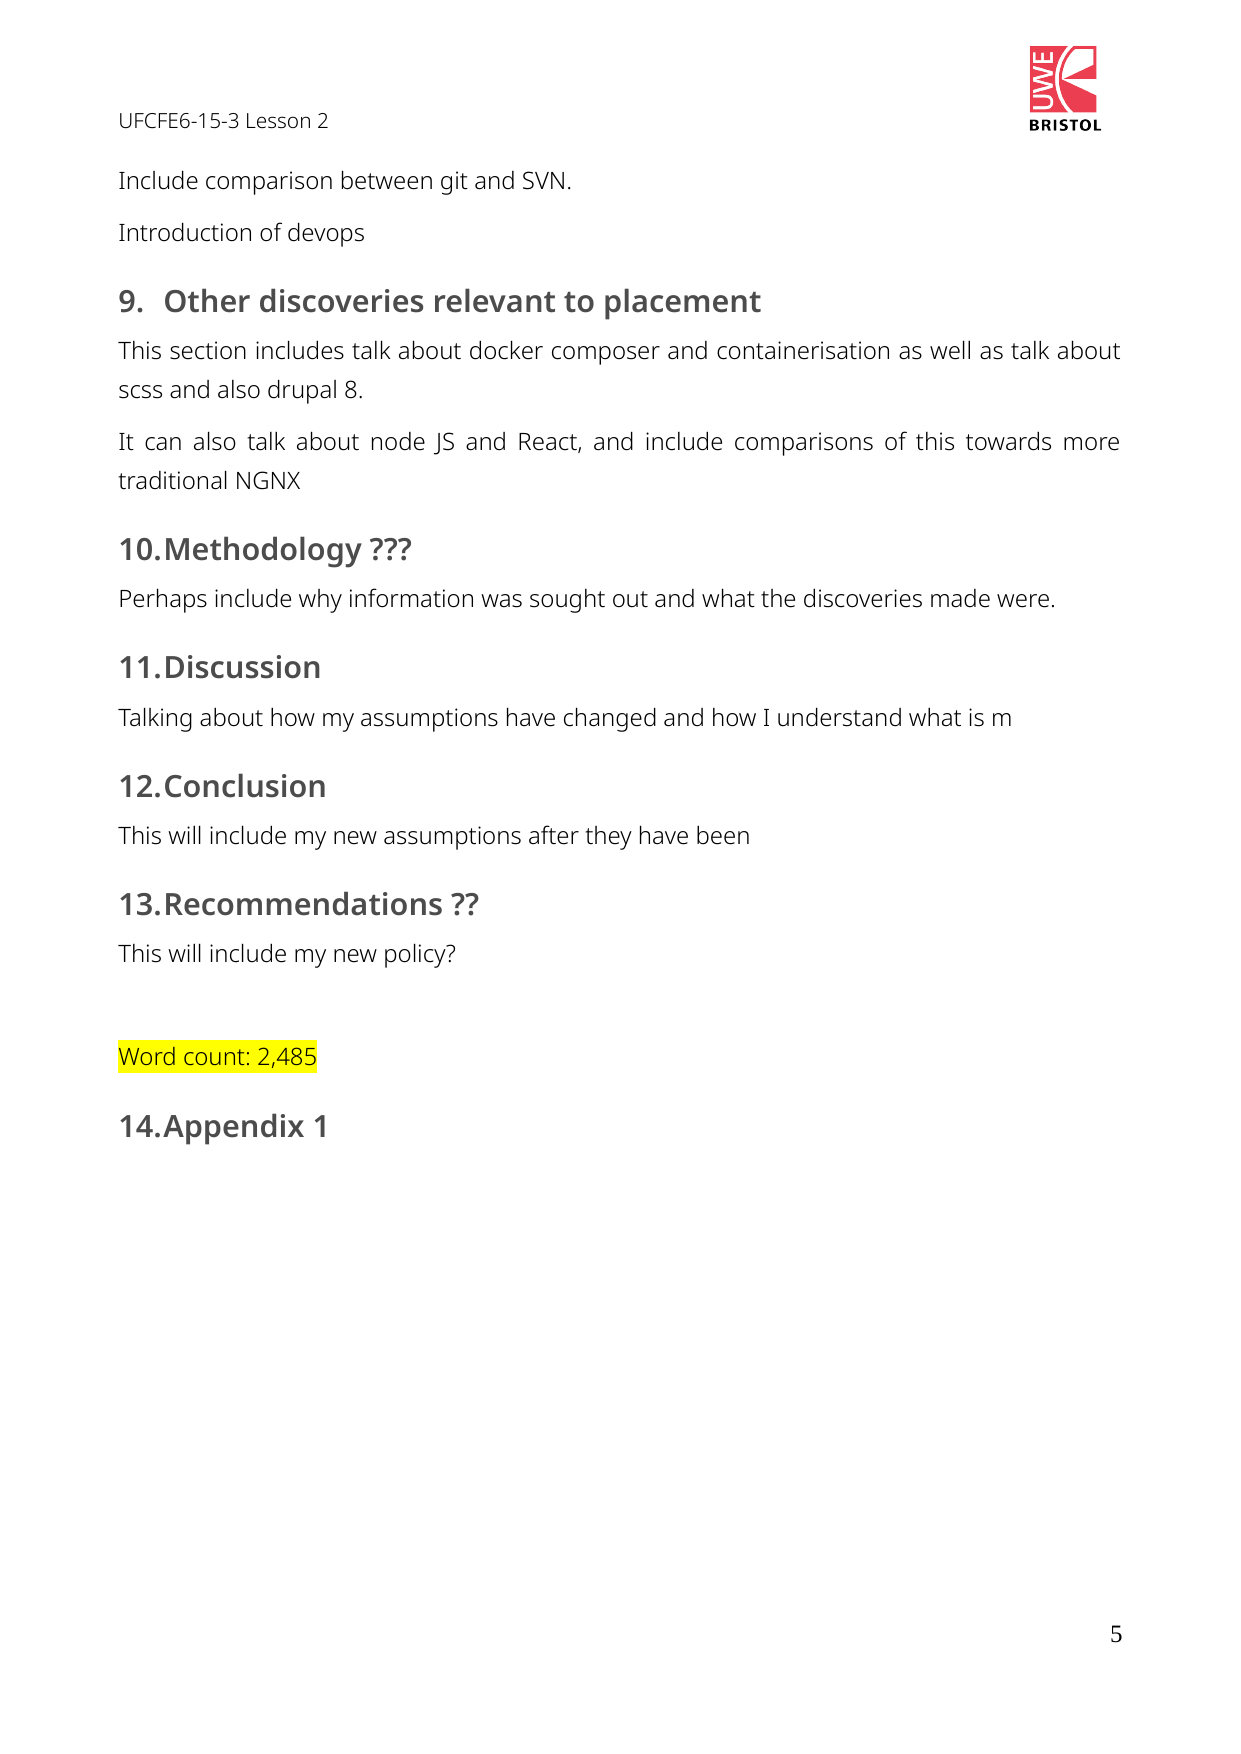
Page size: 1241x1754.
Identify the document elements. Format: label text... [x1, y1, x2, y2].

text Perhaps include why information was sought out and what the discoveries made were. [118, 582, 1122, 615]
subtitle Conclusion [118, 764, 1122, 806]
text Include comparison between git and SVN. [118, 164, 1122, 197]
text Word count: 2,485 [118, 1040, 1122, 1073]
text Introduction of devops [118, 216, 1122, 248]
text This will include my new assumptions after they have been [118, 819, 1122, 851]
subtitle Methodology ??? [118, 528, 1122, 569]
subtitle Discussion [118, 646, 1122, 688]
text This will include my new policy? [118, 937, 1122, 970]
picture [1012, 35, 1119, 141]
subtitle Other discoveries relevant to placement [118, 280, 1122, 322]
subtitle Recommendations ?? [118, 883, 1122, 924]
text It can also talk about node JS and React, and include comparisons of this towards more traditional NGNX [118, 425, 1122, 496]
subtitle Appendix 1 [118, 1104, 1122, 1146]
text This section includes talk about docker composer and containerisation as well as talk about scss and also drupal 8. [118, 334, 1122, 406]
text Talking about how my assumptions have changed and how I understand what is m [118, 700, 1122, 733]
